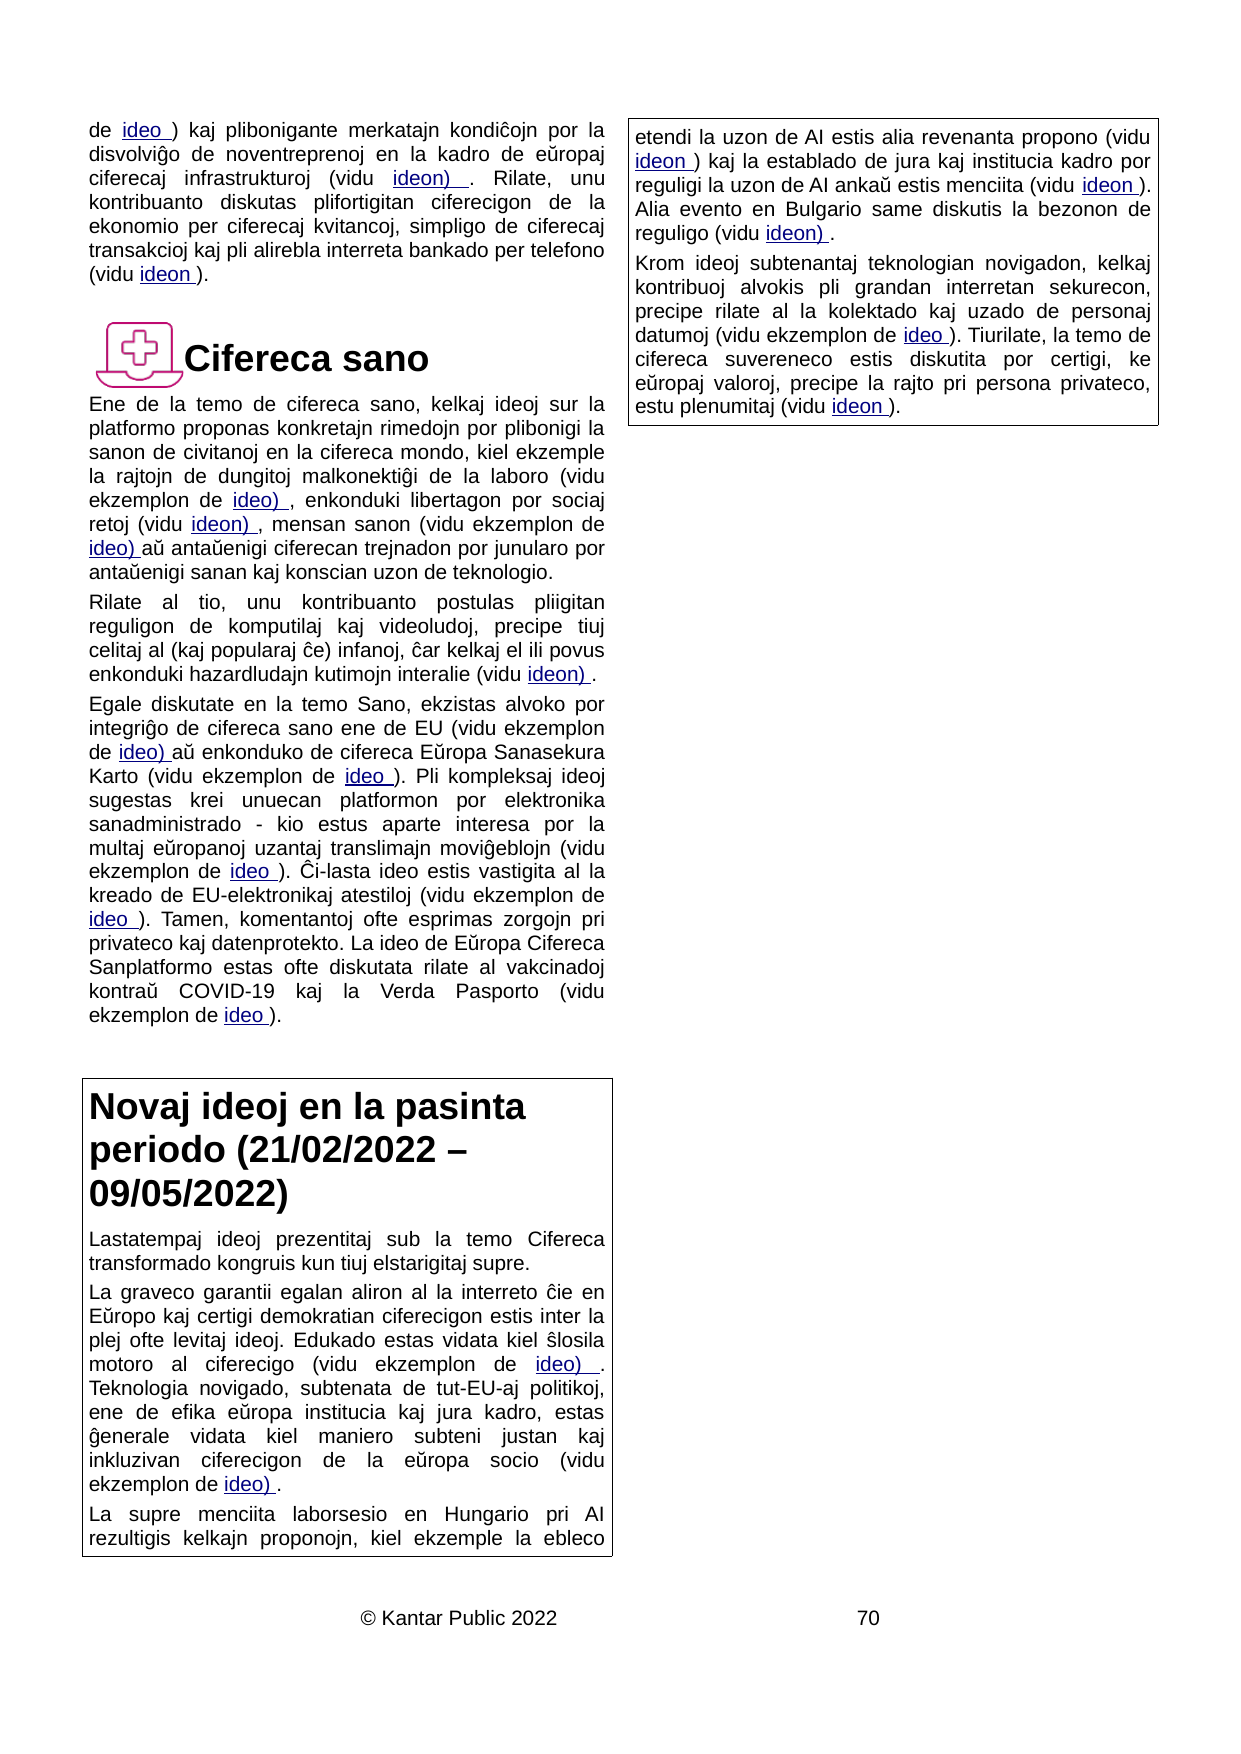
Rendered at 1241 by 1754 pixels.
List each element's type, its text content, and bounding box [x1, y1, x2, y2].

text Krom ideoj subtenantaj teknologian novigadon, kelkaj kontribuoj alvokis pli grandan interretan sekurecon, precipe rilate al la kolektado kaj uzado de personaj datumoj (vidu ekzemplon de ideo ). Tiurilate, la temo de cifereca suvereneco estis diskutita por certigi, ke eŭropaj valoroj, precipe la rajto pri persona privateco, estu plenumitaj (vidu ideon ). [629, 244, 1158, 425]
subtitle Cifereca sano [184, 337, 605, 380]
subtitle Novaj ideoj en la pasinta periodo (21/02/2022 – 09/05/2022) [83, 1079, 612, 1214]
text Rilate al tio, unu kontribuanto postulas pliigitan reguligon de komputilaj kaj videoludoj, precipe tiuj celitaj al (kaj popularaj ĉe) infanoj, ĉar kelkaj el ili povus enkonduki hazardludajn kutimojn interalie (vidu ideon) . [88, 590, 605, 686]
picture [95, 322, 184, 388]
text Lastatempaj ideoj prezentitaj sub la temo Cifereca transformado kongruis kun tiuj elstarigitaj supre. [83, 1219, 612, 1273]
text La graveco garantii egalan aliron al la interreto ĉie en Eŭropo kaj certigi demokratian ciferecigon estis inter la plej ofte levitaj ideoj. Edukado estas vidata kiel ŝlosila motoro al ciferecigo (vidu ekzemplon de ideo) . Teknologia novigado, subtenata de tut-EU-aj politikoj, ene de efika eŭropa institucia kaj jura kadro, estas ĝenerale vidata kiel maniero subteni justan kaj inkluzivan ciferecigon de la eŭropa socio (vidu ekzemplon de ideo) . [83, 1273, 612, 1495]
text etendi la uzon de AI estis alia revenanta propono (vidu ideon ) kaj la establado de jura kaj institucia kadro por reguligi la uzon de AI ankaŭ estis menciita (vidu ideon ). Alia evento en Bulgario same diskutis la bezonon de reguligo (vidu ideon) . [629, 119, 1158, 244]
text Ene de la temo de cifereca sano, kelkaj ideoj sur la platformo proponas konkretajn rimedojn por plibonigi la sanon de civitanoj en la cifereca mondo, kiel ekzemple la rajtojn de dungitoj malkonektiĝi de la laboro (vidu ekzemplon de ideo) , enkonduki libertagon por sociaj retoj (vidu ideon) , mensan sanon (vidu ekzemplon de ideo) aŭ antaŭenigi ciferecan trejnadon por junularo por antaŭenigi sanan kaj konscian uzon de teknologio. [88, 392, 605, 584]
text La supre menciita laborsesio en Hungario pri AI rezultigis kelkajn proponojn, kiel ekzemple la ebleco [83, 1495, 612, 1556]
text Egale diskutate en la temo Sano, ekzistas alvoko por integriĝo de cifereca sano ene de EU (vidu ekzemplon de ideo) aŭ enkonduko de cifereca Eŭropa Sanasekura Karto (vidu ekzemplon de ideo ). Pli kompleksaj ideoj sugestas krei unuecan platformon por elektronika sanadministrado - kio estus aparte interesa por la multaj eŭropanoj uzantaj translimajn moviĝeblojn (vidu ekzemplon de ideo ). Ĉi-lasta ideo estis vastigita al la kreado de EU-elektronikaj atestiloj (vidu ekzemplon de ideo ). Tamen, komentantoj ofte esprimas zorgojn pri privateco kaj datenprotekto. La ideo de Eŭropa Cifereca Sanplatformo estas ofte diskutata rilate al vakcinadoj kontraŭ COVID-19 kaj la Verda Pasporto (vidu ekzemplon de ideo ). [88, 692, 605, 1027]
subtitle [88, 337, 95, 380]
text de ideo ) kaj plibonigante merkatajn kondiĉojn por la disvolviĝo de noventreprenoj en la kadro de eŭropaj ciferecaj infrastrukturoj (vidu ideon) . Rilate, unu kontribuanto diskutas plifortigitan ciferecigon de la ekonomio per ciferecaj kvitancoj, simpligo de ciferecaj transakcioj kaj pli alirebla interreta bankado per telefono (vidu ideon ). [88, 118, 605, 286]
